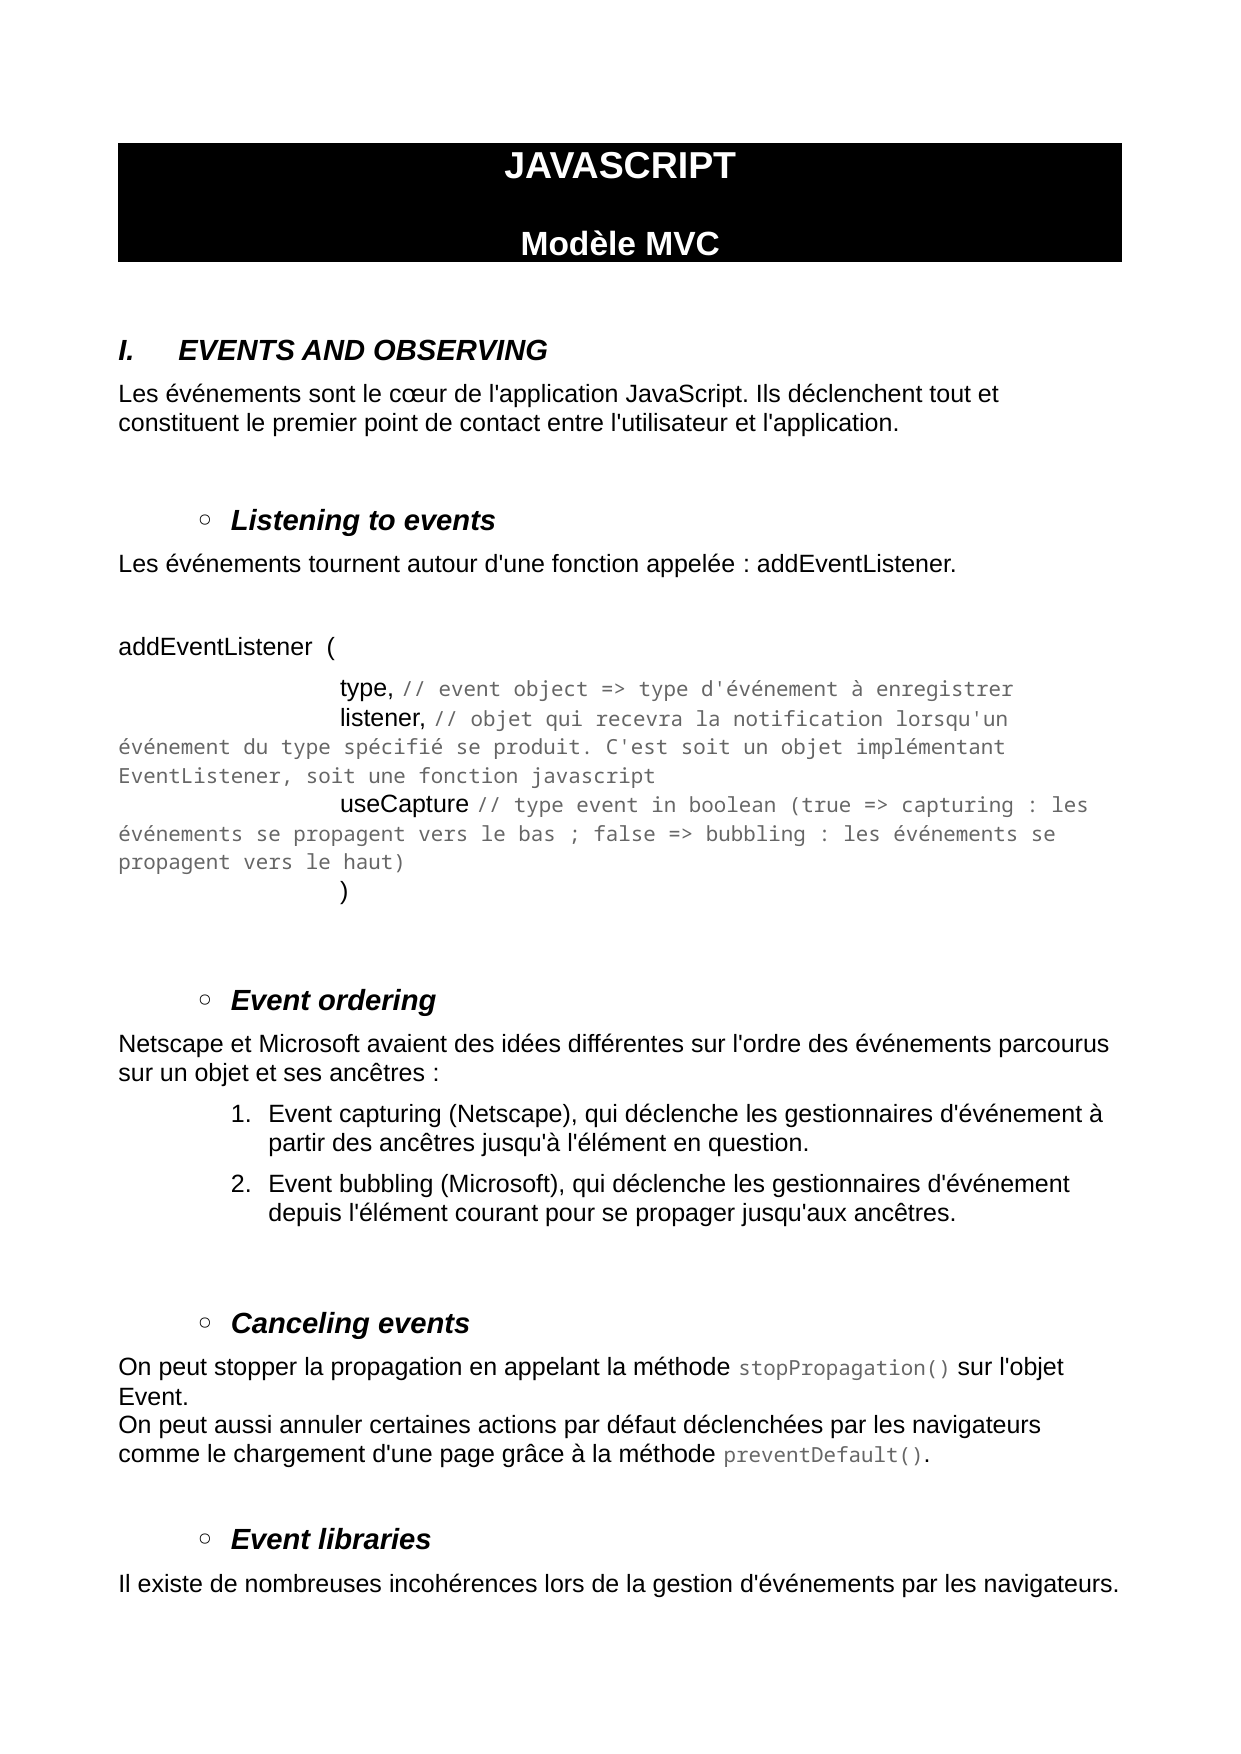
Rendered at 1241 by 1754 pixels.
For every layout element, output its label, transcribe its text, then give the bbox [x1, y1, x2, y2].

text On peut aussi annuler certaines actions par défaut déclenchées par les navigateurs comme le chargement d'une page grâce à la méthode preventDefault(). [118, 1410, 1122, 1469]
text Il existe de nombreuses incohérences lors de la gestion d'événements par les navigateurs. [118, 1569, 1122, 1597]
subtitle Event libraries [193, 1522, 1122, 1556]
subtitle Modèle MVC [118, 224, 1122, 262]
text On peut stopper la propagation en appelant la méthode stopPropagation() sur l'objet Event. [118, 1352, 1122, 1410]
text ) [118, 876, 1122, 904]
text Les événements tournent autour d'une fonction appelée : addEventListener. [118, 549, 1122, 578]
subtitle JAVASCRIPT [118, 143, 1122, 186]
text useCapture // type event in boolean (true => capturing : les événements se propagent vers le bas ; false => bubbling : les événements se propagent vers le haut) [118, 789, 1122, 876]
subtitle EVENTS AND OBSERVING [118, 333, 1122, 367]
subtitle Canceling events [193, 1306, 1122, 1339]
text type, // event object => type d'événement à enregistrer [118, 673, 1122, 703]
list Event capturing (Netscape), qui déclenche les gestionnaires d'événement à partir des ancêtres jusqu'à l'élément en question. [231, 1099, 1122, 1157]
subtitle Event ordering [193, 983, 1122, 1017]
subtitle Listening to events [193, 503, 1122, 537]
list Event bubbling (Microsoft), qui déclenche les gestionnaires d'événement depuis l'élément courant pour se propager jusqu'aux ancêtres. [231, 1169, 1122, 1227]
text listener, // objet qui recevra la notification lorsqu'un événement du type spécifié se produit. C'est soit un objet implémentant EventListener, soit une fonction javascript [118, 703, 1122, 789]
text Netscape et Microsoft avaient des idées différentes sur l'ordre des événements parcourus sur un objet et ses ancêtres : [118, 1029, 1122, 1087]
text Les événements sont le cœur de l'application JavaScript. Ils déclenchent tout et constituent le premier point de contact entre l'utilisateur et l'application. [118, 379, 1122, 437]
text addEventListener ( [118, 632, 1122, 661]
